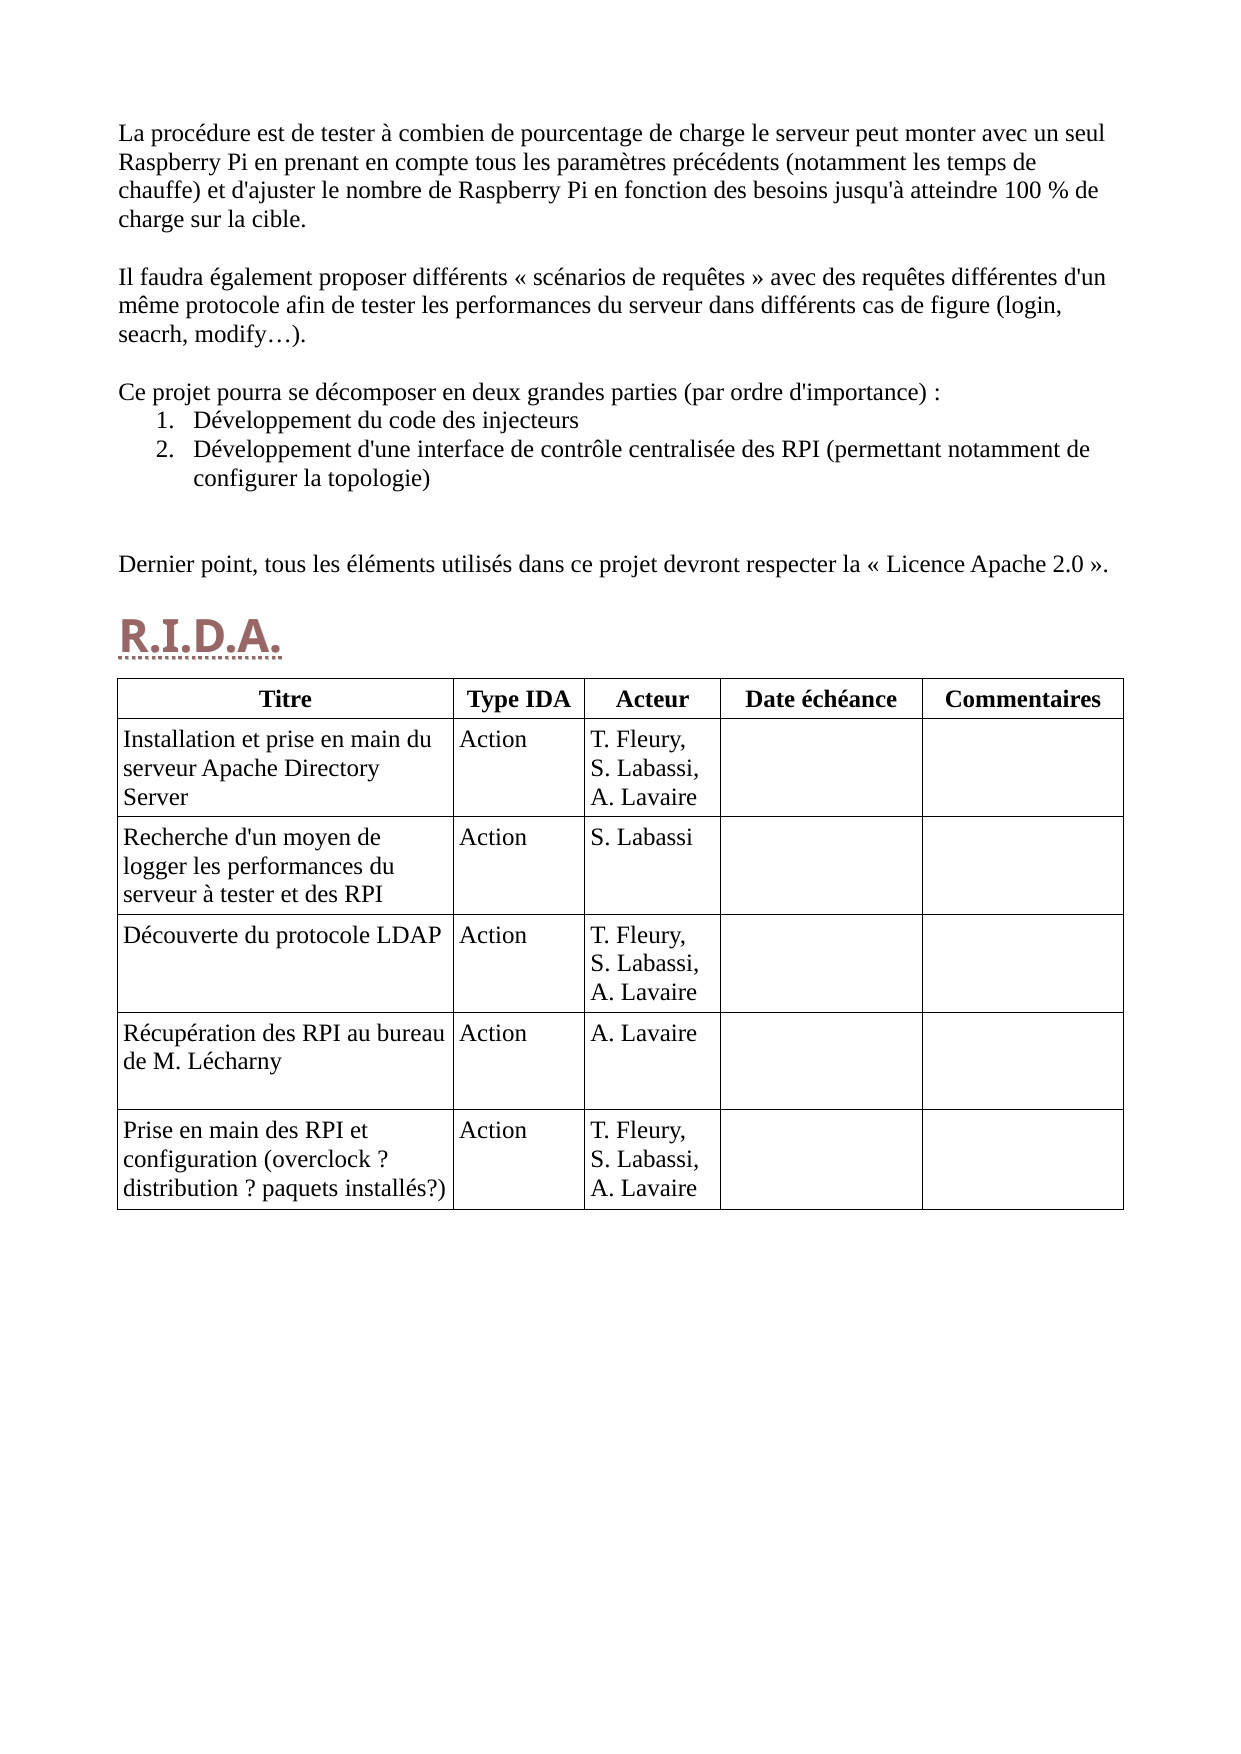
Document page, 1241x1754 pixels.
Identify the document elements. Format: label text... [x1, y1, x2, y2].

table_cell T. Fleury, S. Labassi, A. Lavaire [585, 915, 720, 1012]
subtitle R.I.D.A. [118, 603, 1122, 666]
table_header Titre [118, 679, 453, 718]
table_header Type IDA [454, 679, 584, 718]
table_cell A. Lavaire [585, 1013, 720, 1109]
text Ce projet pourra se décomposer en deux grandes parties (par ordre d'importance) : [118, 377, 1122, 406]
table_cell [721, 915, 922, 1012]
table_cell [721, 1110, 922, 1209]
table_cell [923, 1110, 1123, 1209]
list Développement d'une interface de contrôle centralisée des RPI (permettant notamment de configurer la topologie) [156, 434, 1122, 492]
table_header Commentaires [923, 679, 1123, 718]
table_cell [923, 915, 1123, 1012]
table_cell Action [454, 915, 584, 1012]
table_cell Recherche d'un moyen de logger les performances du serveur à tester et des RPI [118, 817, 453, 914]
table_cell Prise en main des RPI et configuration (overclock ? distribution ? paquets installés?) [118, 1110, 453, 1209]
table_cell [923, 1013, 1123, 1109]
table_cell Action [454, 719, 584, 816]
table_cell Action [454, 1013, 584, 1109]
table_cell Action [454, 817, 584, 914]
text La procédure est de tester à combien de pourcentage de charge le serveur peut monter avec un seul Raspberry Pi en prenant en compte tous les paramètres précédents (notamment les temps de chauffe) et d'ajuster le nombre de Raspberry Pi en fonction des besoins jusqu'à atteindre 100 % de charge sur la cible. [118, 118, 1122, 233]
table_cell Découverte du protocole LDAP [118, 915, 453, 1012]
table_header Date échéance [721, 679, 922, 718]
table_header Acteur [585, 679, 720, 718]
table_cell T. Fleury, S. Labassi, A. Lavaire [585, 719, 720, 816]
text Dernier point, tous les éléments utilisés dans ce projet devront respecter la « Licence Apache 2.0 ». [118, 549, 1122, 578]
table_cell Action [454, 1110, 584, 1209]
table_cell Installation et prise en main du serveur Apache Directory Server [118, 719, 453, 816]
table_cell T. Fleury, S. Labassi, A. Lavaire [585, 1110, 720, 1209]
table_cell Récupération des RPI au bureau de M. Lécharny [118, 1013, 453, 1109]
table_cell [923, 719, 1123, 816]
list Développement du code des injecteurs [156, 406, 1122, 434]
table_cell [721, 719, 922, 816]
table_cell [721, 1013, 922, 1109]
table_cell [721, 817, 922, 914]
text Il faudra également proposer différents « scénarios de requêtes » avec des requêtes différentes d'un même protocole afin de tester les performances du serveur dans différents cas de figure (login, seacrh, modify…). [118, 262, 1122, 348]
table_cell S. Labassi [585, 817, 720, 914]
table_cell [923, 817, 1123, 914]
